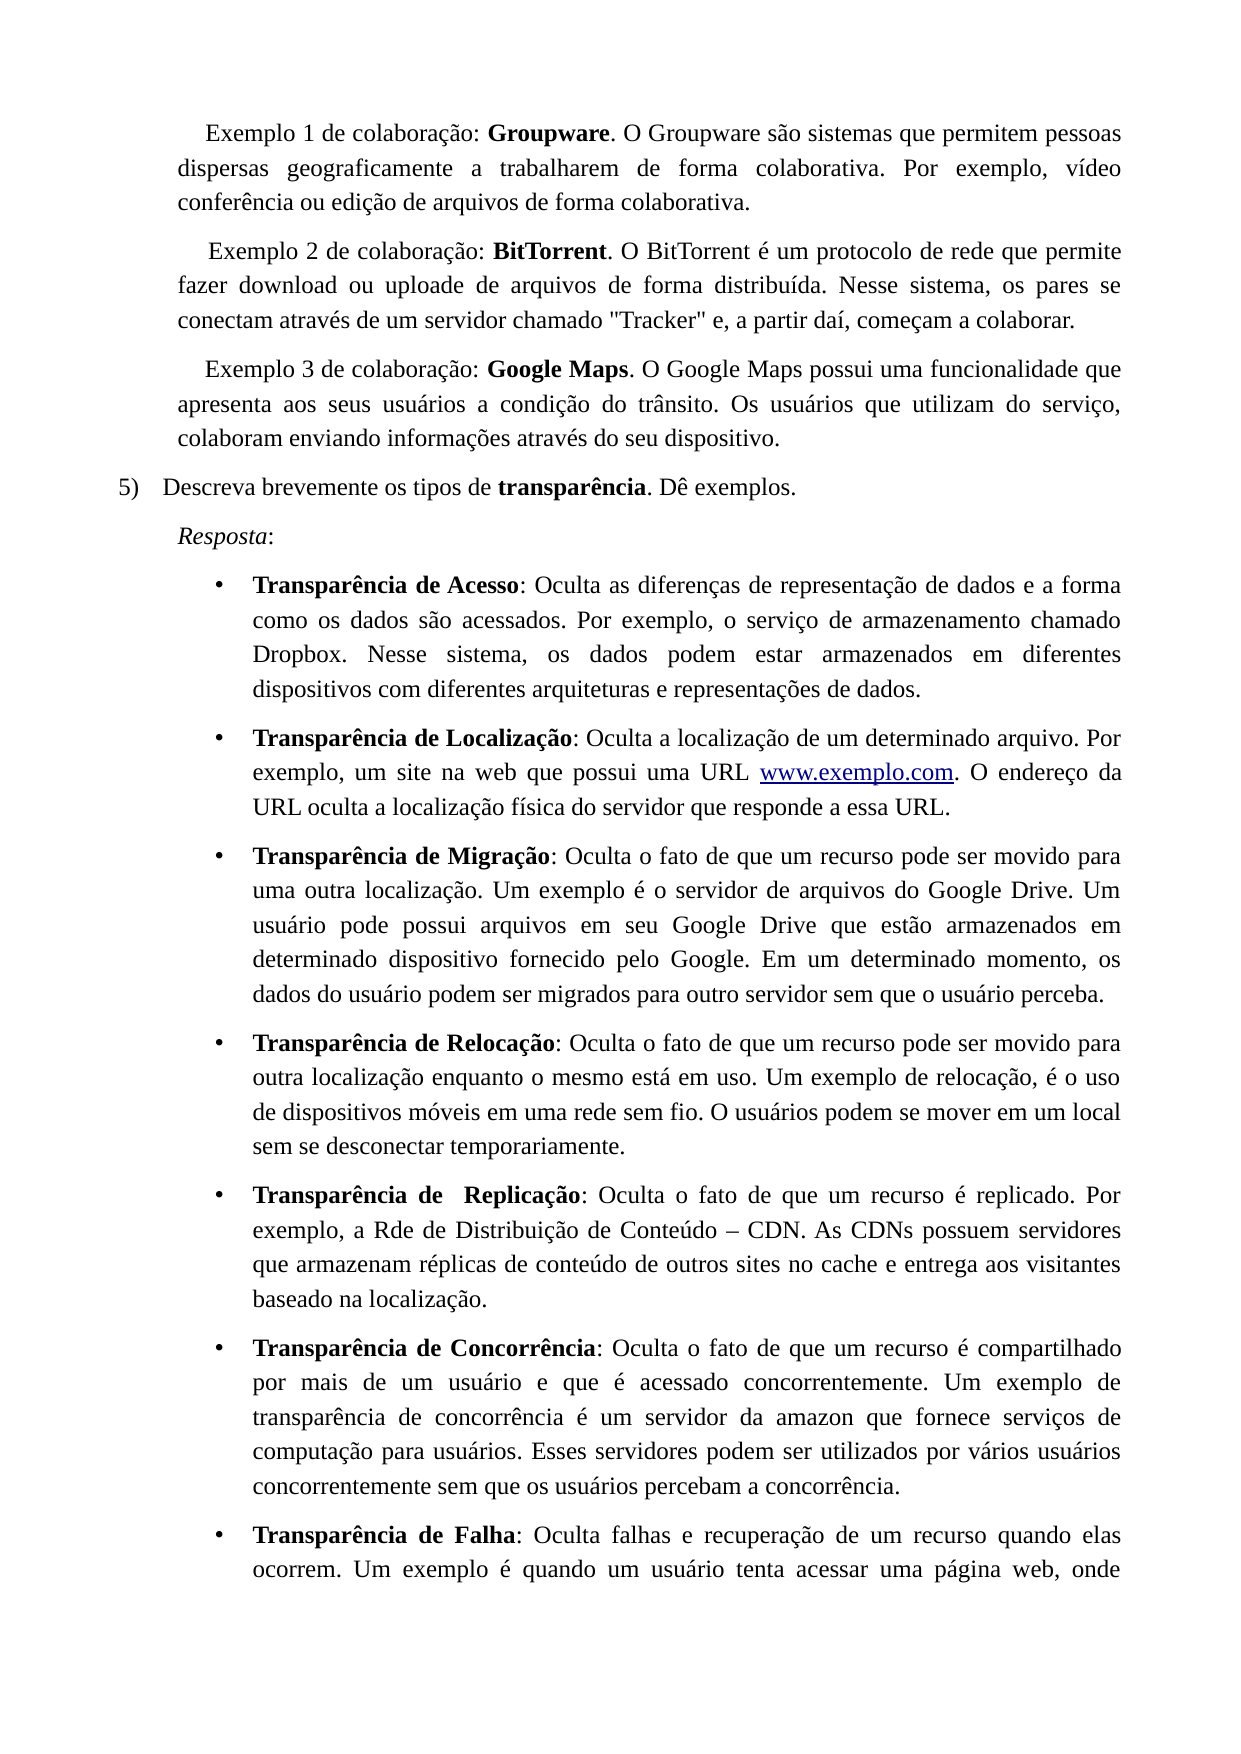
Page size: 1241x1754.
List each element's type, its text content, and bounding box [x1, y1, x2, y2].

text Exemplo 1 de colaboração: Groupware. O Groupware são sistemas que permitem pessoas dispersas geograficamente a trabalharem de forma colaborativa. Por exemplo, vídeo conferência ou edição de arquivos de forma colaborativa. [177, 118, 1122, 216]
text Exemplo 3 de colaboração: Google Maps. O Google Maps possui uma funcionalidade que apresenta aos seus usuários a condição do trânsito. Os usuários que utilizam do serviço, colaboram enviando informações através do seu dispositivo. [177, 354, 1122, 452]
list Transparência de Replicação: Oculta o fato de que um recurso é replicado. Por exemplo, a Rde de Distribuição de Conteúdo – CDN. As CDNs possuem servidores que armazenam réplicas de conteúdo de outros sites no cache e entrega aos visitantes baseado na localização. [215, 1180, 1122, 1312]
text Resposta: [177, 521, 1122, 550]
text Exemplo 2 de colaboração: BitTorrent. O BitTorrent é um protocolo de rede que permite fazer download ou uploade de arquivos de forma distribuída. Nesse sistema, os pares se conectam através de um servidor chamado "Tracker" e, a partir daí, começam a colaborar. [177, 236, 1122, 334]
list Transparência de Falha: Oculta falhas e recuperação de um recurso quando elas ocorrem. Um exemplo é quando um usuário tenta acessar uma página web, onde [215, 1520, 1122, 1583]
list Transparência de Migração: Oculta o fato de que um recurso pode ser movido para uma outra localização. Um exemplo é o servidor de arquivos do Google Drive. Um usuário pode possui arquivos em seu Google Drive que estão armazenados em determinado dispositivo fornecido pelo Google. Em um determinado momento, os dados do usuário podem ser migrados para outro servidor sem que o usuário perceba. [215, 841, 1122, 1007]
list Transparência de Localização: Oculta a localização de um determinado arquivo. Por exemplo, um site na web que possui uma URL www.exemplo.com. O endereço da URL oculta a localização física do servidor que responde a essa URL. [215, 723, 1122, 821]
list Transparência de Concorrência: Oculta o fato de que um recurso é compartilhado por mais de um usuário e que é acessado concorrentemente. Um exemplo de transparência de concorrência é um servidor da amazon que fornece serviços de computação para usuários. Esses servidores podem ser utilizados por vários usuários concorrentemente sem que os usuários percebam a concorrência. [215, 1333, 1122, 1499]
list Transparência de Relocação: Oculta o fato de que um recurso pode ser movido para outra localização enquanto o mesmo está em uso. Um exemplo de relocação, é o uso de dispositivos móveis em uma rede sem fio. O usuários podem se mover em um local sem se desconectar temporariamente. [215, 1028, 1122, 1160]
list Descreva brevemente os tipos de transparência. Dê exemplos. [118, 472, 1122, 501]
list Transparência de Acesso: Oculta as diferenças de representação de dados e a forma como os dados são acessados. Por exemplo, o serviço de armazenamento chamado Dropbox. Nesse sistema, os dados podem estar armazenados em diferentes dispositivos com diferentes arquiteturas e representações de dados. [215, 570, 1122, 702]
